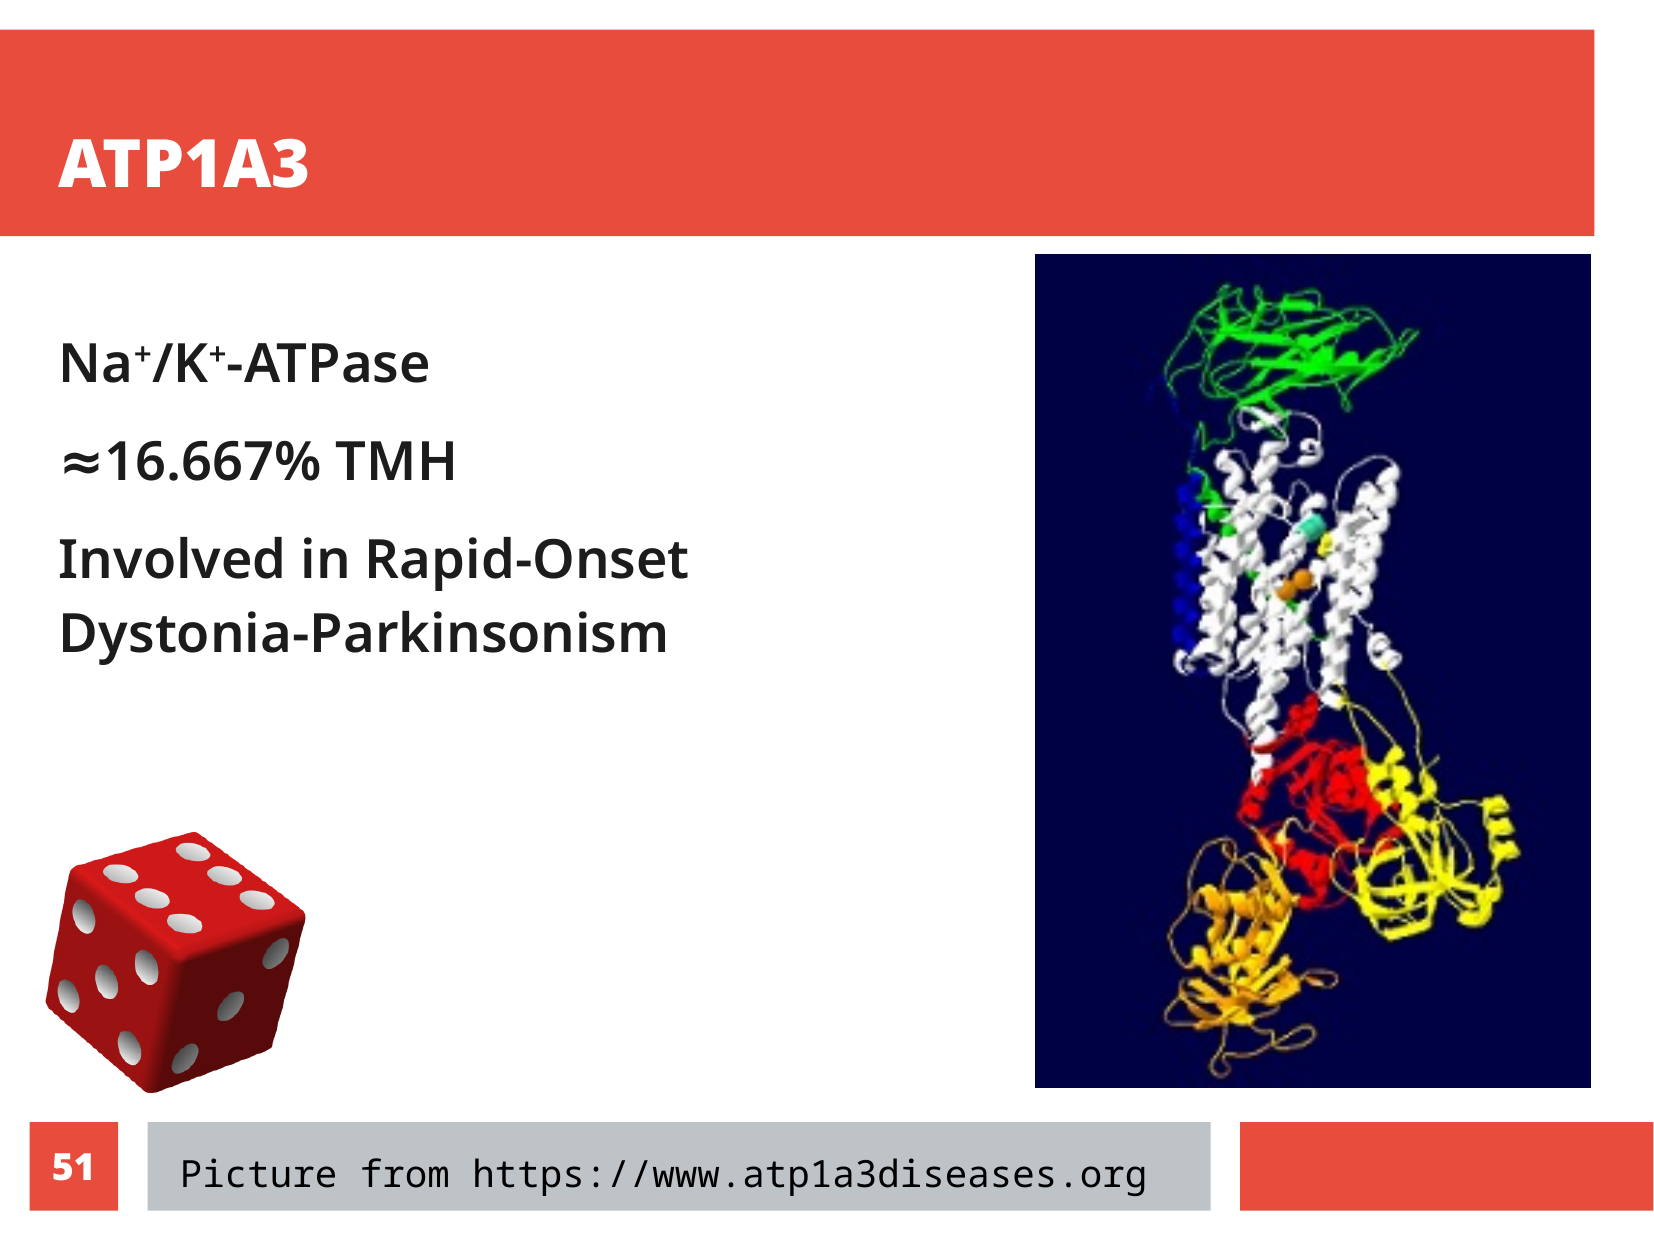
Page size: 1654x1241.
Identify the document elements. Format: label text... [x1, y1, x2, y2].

picture [32, 809, 316, 1104]
text_box Picture from https://www.atp1a3diseases.org [165, 1140, 1001, 1193]
list Na+/K+-ATPase ≈16.667% TMH Involved in Rapid-Onset Dystonia-Parkinsonism [59, 324, 796, 1093]
title ATP1A3 [59, 59, 1595, 207]
picture [1035, 254, 1591, 1088]
